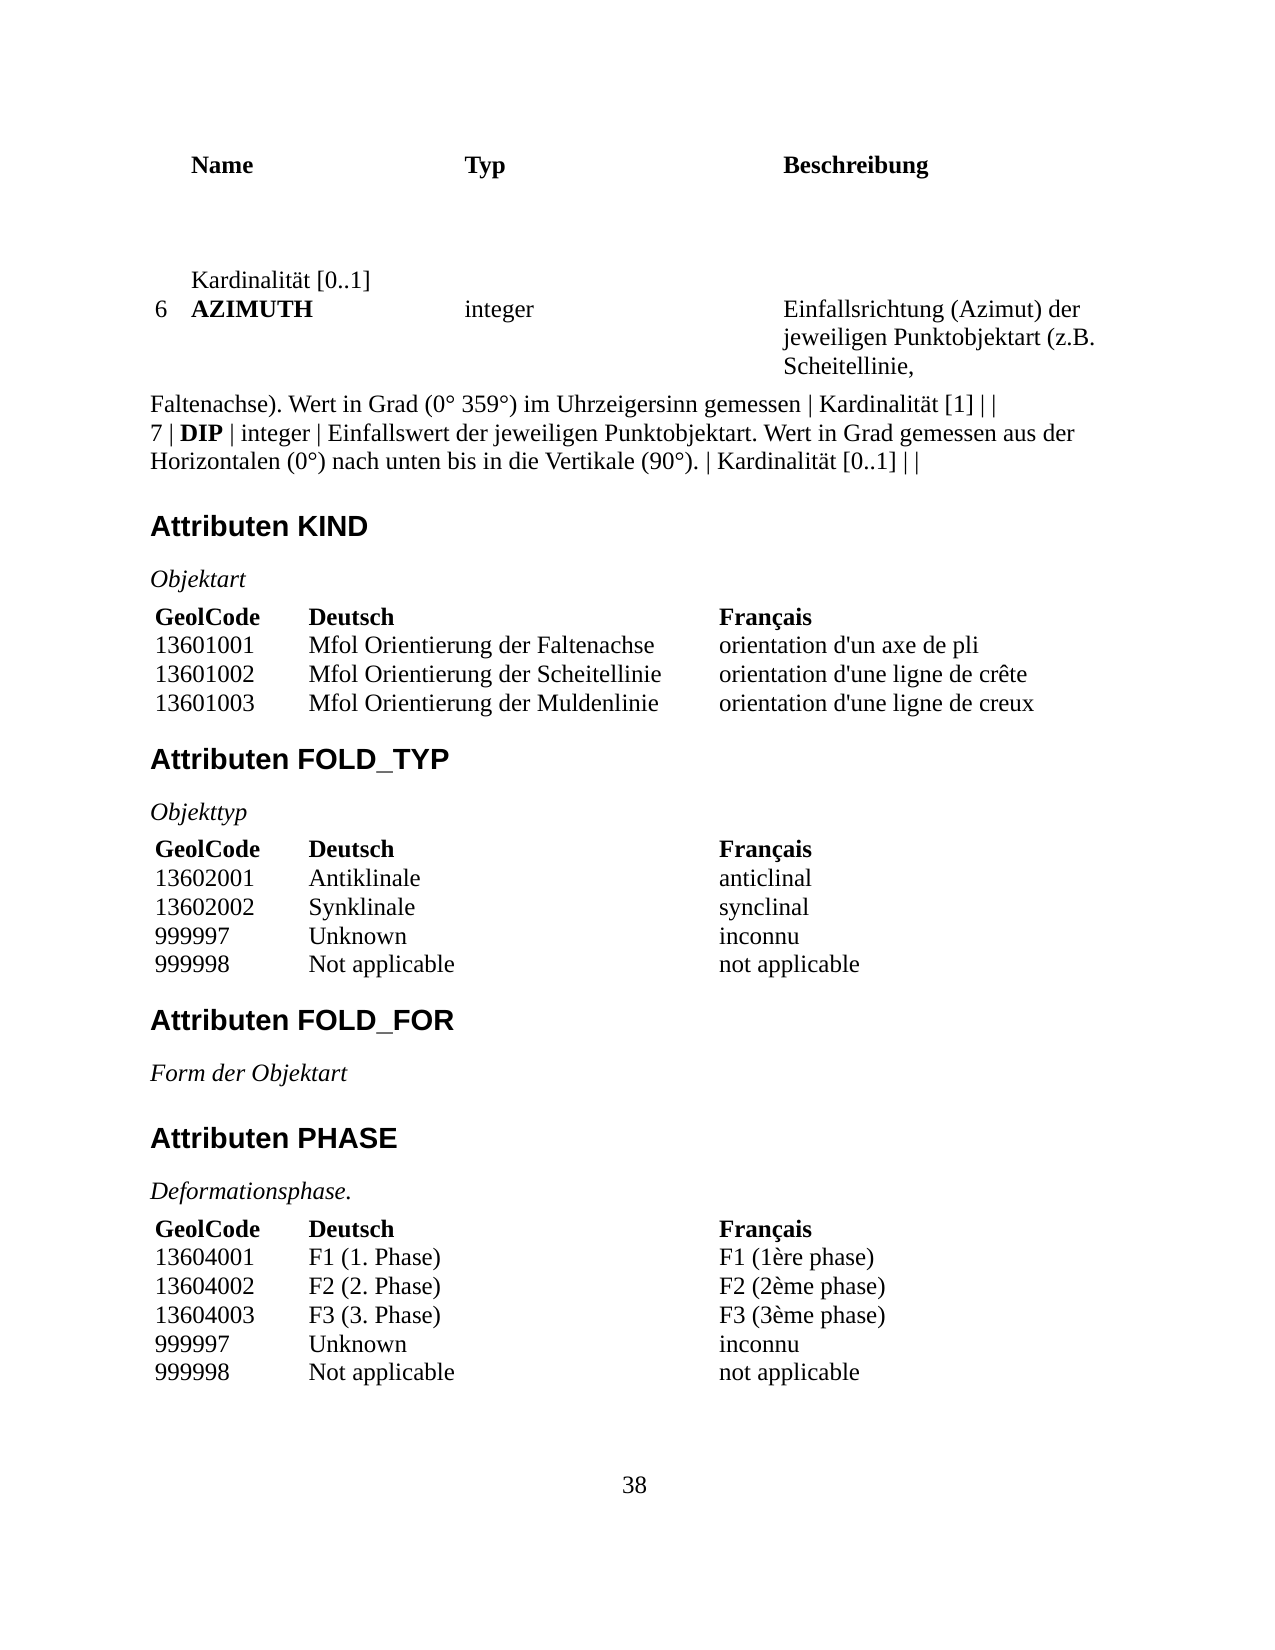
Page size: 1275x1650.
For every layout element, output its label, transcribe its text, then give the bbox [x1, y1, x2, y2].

table_cell Not applicable [304, 1358, 714, 1386]
table_cell F2 (2ème phase) [714, 1271, 1125, 1300]
subtitle Attributen PHASE [150, 1121, 1125, 1154]
text Deformationsphase. [150, 1176, 1125, 1205]
table_cell inconnu [714, 1329, 1125, 1357]
table_cell Einfallsrichtung (Azimut) der jeweiligen Punktobjektart (z.B. Scheitellinie, [779, 294, 1125, 380]
table_cell [779, 265, 1125, 294]
table_cell F3 (3. Phase) [304, 1300, 714, 1329]
table_header Français [714, 1214, 1125, 1242]
table_cell 999997 [150, 1329, 304, 1357]
table_cell AZIMUTH [186, 294, 460, 380]
table_cell integer [460, 294, 779, 380]
table_header Deutsch [304, 835, 714, 863]
table_cell [150, 265, 186, 294]
table_cell Unknown [304, 921, 714, 949]
table_header GeolCode [150, 1214, 304, 1242]
table_cell synclinal [714, 892, 1125, 921]
table_cell F1 (1. Phase) [304, 1243, 714, 1271]
table_cell 999998 [150, 950, 304, 978]
table_header Français [714, 602, 1125, 631]
table_cell F3 (3ème phase) [714, 1300, 1125, 1329]
table_cell Mfol Orientierung der Faltenachse [304, 631, 714, 659]
text Form der Objektart [150, 1058, 1125, 1087]
table_cell anticlinal [714, 863, 1125, 892]
table_header Deutsch [304, 1214, 714, 1242]
table_cell 13604002 [150, 1271, 304, 1300]
table_cell orientation d'une ligne de crête [714, 659, 1125, 688]
table_cell orientation d'un axe de pli [714, 631, 1125, 659]
table_header Name [186, 150, 460, 265]
text Objektart [150, 564, 1125, 593]
table_cell 13601002 [150, 659, 304, 688]
table_cell 13601003 [150, 688, 304, 717]
table_cell inconnu [714, 921, 1125, 949]
table_header GeolCode [150, 835, 304, 863]
table_cell 13602001 [150, 863, 304, 892]
table_cell F1 (1ère phase) [714, 1243, 1125, 1271]
table_cell 13604001 [150, 1243, 304, 1271]
text Objekttyp [150, 797, 1125, 826]
table_cell Not applicable [304, 950, 714, 978]
table_cell orientation d'une ligne de creux [714, 688, 1125, 717]
table_cell Synklinale [304, 892, 714, 921]
table_cell not applicable [714, 1358, 1125, 1386]
table_cell not applicable [714, 950, 1125, 978]
table_cell 13602002 [150, 892, 304, 921]
table_cell 999997 [150, 921, 304, 949]
table_header Français [714, 835, 1125, 863]
table_cell F2 (2. Phase) [304, 1271, 714, 1300]
table_header Beschreibung [779, 150, 1125, 265]
table_cell 999998 [150, 1358, 304, 1386]
subtitle Attributen KIND [150, 509, 1125, 543]
table_cell 13601001 [150, 631, 304, 659]
table_header Typ [460, 150, 779, 265]
subtitle Attributen FOLD_FOR [150, 1003, 1125, 1037]
table_cell Mfol Orientierung der Muldenlinie [304, 688, 714, 717]
table_cell 13604003 [150, 1300, 304, 1329]
table_cell Mfol Orientierung der Scheitellinie [304, 659, 714, 688]
table_header GeolCode [150, 602, 304, 631]
table_header Deutsch [304, 602, 714, 631]
table_cell Antiklinale [304, 863, 714, 892]
table_cell Unknown [304, 1329, 714, 1357]
subtitle Attributen FOLD_TYP [150, 742, 1125, 775]
table_cell Kardinalität [0..1] [186, 265, 460, 294]
table_header [150, 150, 186, 265]
table_cell [460, 265, 779, 294]
table_cell 6 [150, 294, 186, 380]
text Faltenachse). Wert in Grad (0° 359°) im Uhrzeigersinn gemessen | Kardinalität [1] | | 7 | DIP | integer | Einfallswert der jeweiligen Punktobjektart. Wert in Grad gemessen aus der Horizontalen (0°) nach unten bis in die Vertikale (90°). | Kardinalität [0..1] | | [150, 389, 1125, 475]
